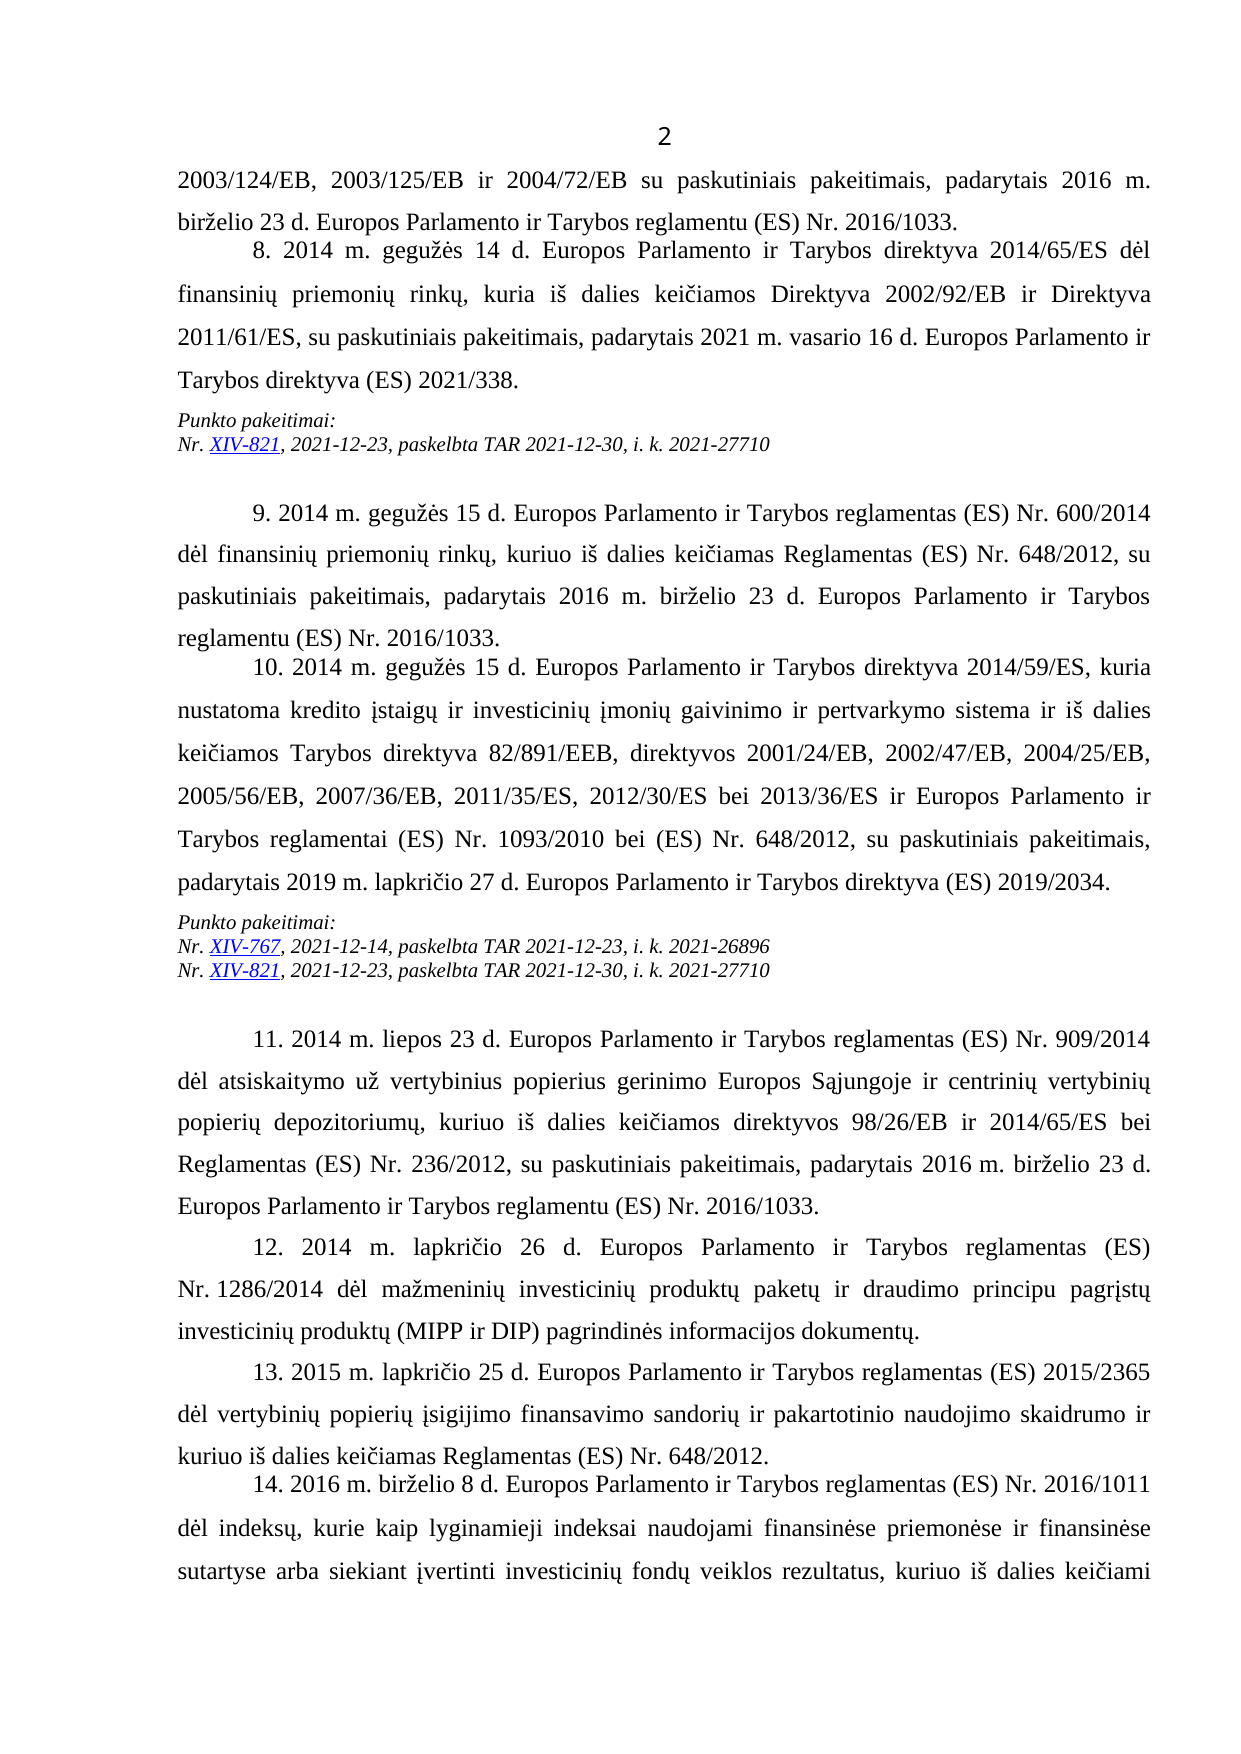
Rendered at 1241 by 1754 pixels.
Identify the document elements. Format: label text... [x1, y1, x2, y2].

text 10. 2014 m. gegužės 15 d. Europos Parlamento ir Tarybos direktyva 2014/59/ES, kuria nustatoma kredito įstaigų ir investicinių įmonių gaivinimo ir pertvarkymo sistema ir iš dalies keičiamos Tarybos direktyva 82/891/EEB, direktyvos 2001/24/EB, 2002/47/EB, 2004/25/EB, 2005/56/EB, 2007/36/EB, 2011/35/ES, 2012/30/ES bei 2013/36/ES ir Europos Parlamento ir Tarybos reglamentai (ES) Nr. 1093/2010 bei (ES) Nr. 648/2012, su paskutiniais pakeitimais, padarytais 2019 m. lapkričio 27 d. Europos Parlamento ir Tarybos direktyva (ES) 2019/2034. [177, 652, 1152, 896]
text 9. 2014 m. gegužės 15 d. Europos Parlamento ir Tarybos reglamentas (ES) Nr. 600/2014 dėl finansinių priemonių rinkų, kuriuo iš dalies keičiamas Reglamentas (ES) Nr. 648/2012, su paskutiniais pakeitimais, padarytais 2016 m. birželio 23 d. Europos Parlamento ir Tarybos reglamentu (ES) Nr. 2016/1033. [177, 485, 1152, 652]
text Punkto pakeitimai: [177, 910, 1152, 934]
text 12. 2014 m. lapkričio 26 d. Europos Parlamento ir Tarybos reglamentas (ES) Nr. 1286/2014 dėl mažmeninių investicinių produktų paketų ir draudimo principu pagrįstų investicinių produktų (MIPP ir DIP) pagrindinės informacijos dokumentų. [177, 1219, 1152, 1344]
text 2003/124/EB, 2003/125/EB ir 2004/72/EB su paskutiniais pakeitimais, padarytais 2016 m. birželio 23 d. Europos Parlamento ir Tarybos reglamentu (ES) Nr. 2016/1033. [177, 152, 1152, 236]
text Punkto pakeitimai: [177, 408, 1152, 432]
text Nr. XIV-821, 2021-12-23, paskelbta TAR 2021-12-30, i. k. 2021-27710 [177, 958, 1152, 982]
text 11. 2014 m. liepos 23 d. Europos Parlamento ir Tarybos reglamentas (ES) Nr. 909/2014 dėl atsiskaitymo už vertybinius popierius gerinimo Europos Sąjungoje ir centrinių vertybinių popierių depozitoriumų, kuriuo iš dalies keičiamos direktyvos 98/26/EB ir 2014/65/ES bei Reglamentas (ES) Nr. 236/2012, su paskutiniais pakeitimais, padarytais 2016 m. birželio 23 d. Europos Parlamento ir Tarybos reglamentu (ES) Nr. 2016/1033. [177, 1011, 1152, 1219]
text 8. 2014 m. gegužės 14 d. Europos Parlamento ir Tarybos direktyva 2014/65/ES dėl finansinių priemonių rinkų, kuria iš dalies keičiamos Direktyva 2002/92/EB ir Direktyva 2011/61/ES, su paskutiniais pakeitimais, padarytais 2021 m. vasario 16 d. Europos Parlamento ir Tarybos direktyva (ES) 2021/338. [177, 236, 1152, 394]
text Nr. XIV-767, 2021-12-14, paskelbta TAR 2021-12-23, i. k. 2021-26896 [177, 934, 1152, 958]
text 13. 2015 m. lapkričio 25 d. Europos Parlamento ir Tarybos reglamentas (ES) 2015/2365 dėl vertybinių popierių įsigijimo finansavimo sandorių ir pakartotinio naudojimo skaidrumo ir kuriuo iš dalies keičiamas Reglamentas (ES) Nr. 648/2012. [177, 1344, 1152, 1469]
text Nr. XIV-821, 2021-12-23, paskelbta TAR 2021-12-30, i. k. 2021-27710 [177, 432, 1152, 456]
text 14. 2016 m. birželio 8 d. Europos Parlamento ir Tarybos reglamentas (ES) Nr. 2016/1011 dėl indeksų, kurie kaip lyginamieji indeksai naudojami finansinėse priemonėse ir finansinėse sutartyse arba siekiant įvertinti investicinių fondų veiklos rezultatus, kuriuo iš dalies keičiami [177, 1469, 1152, 1584]
